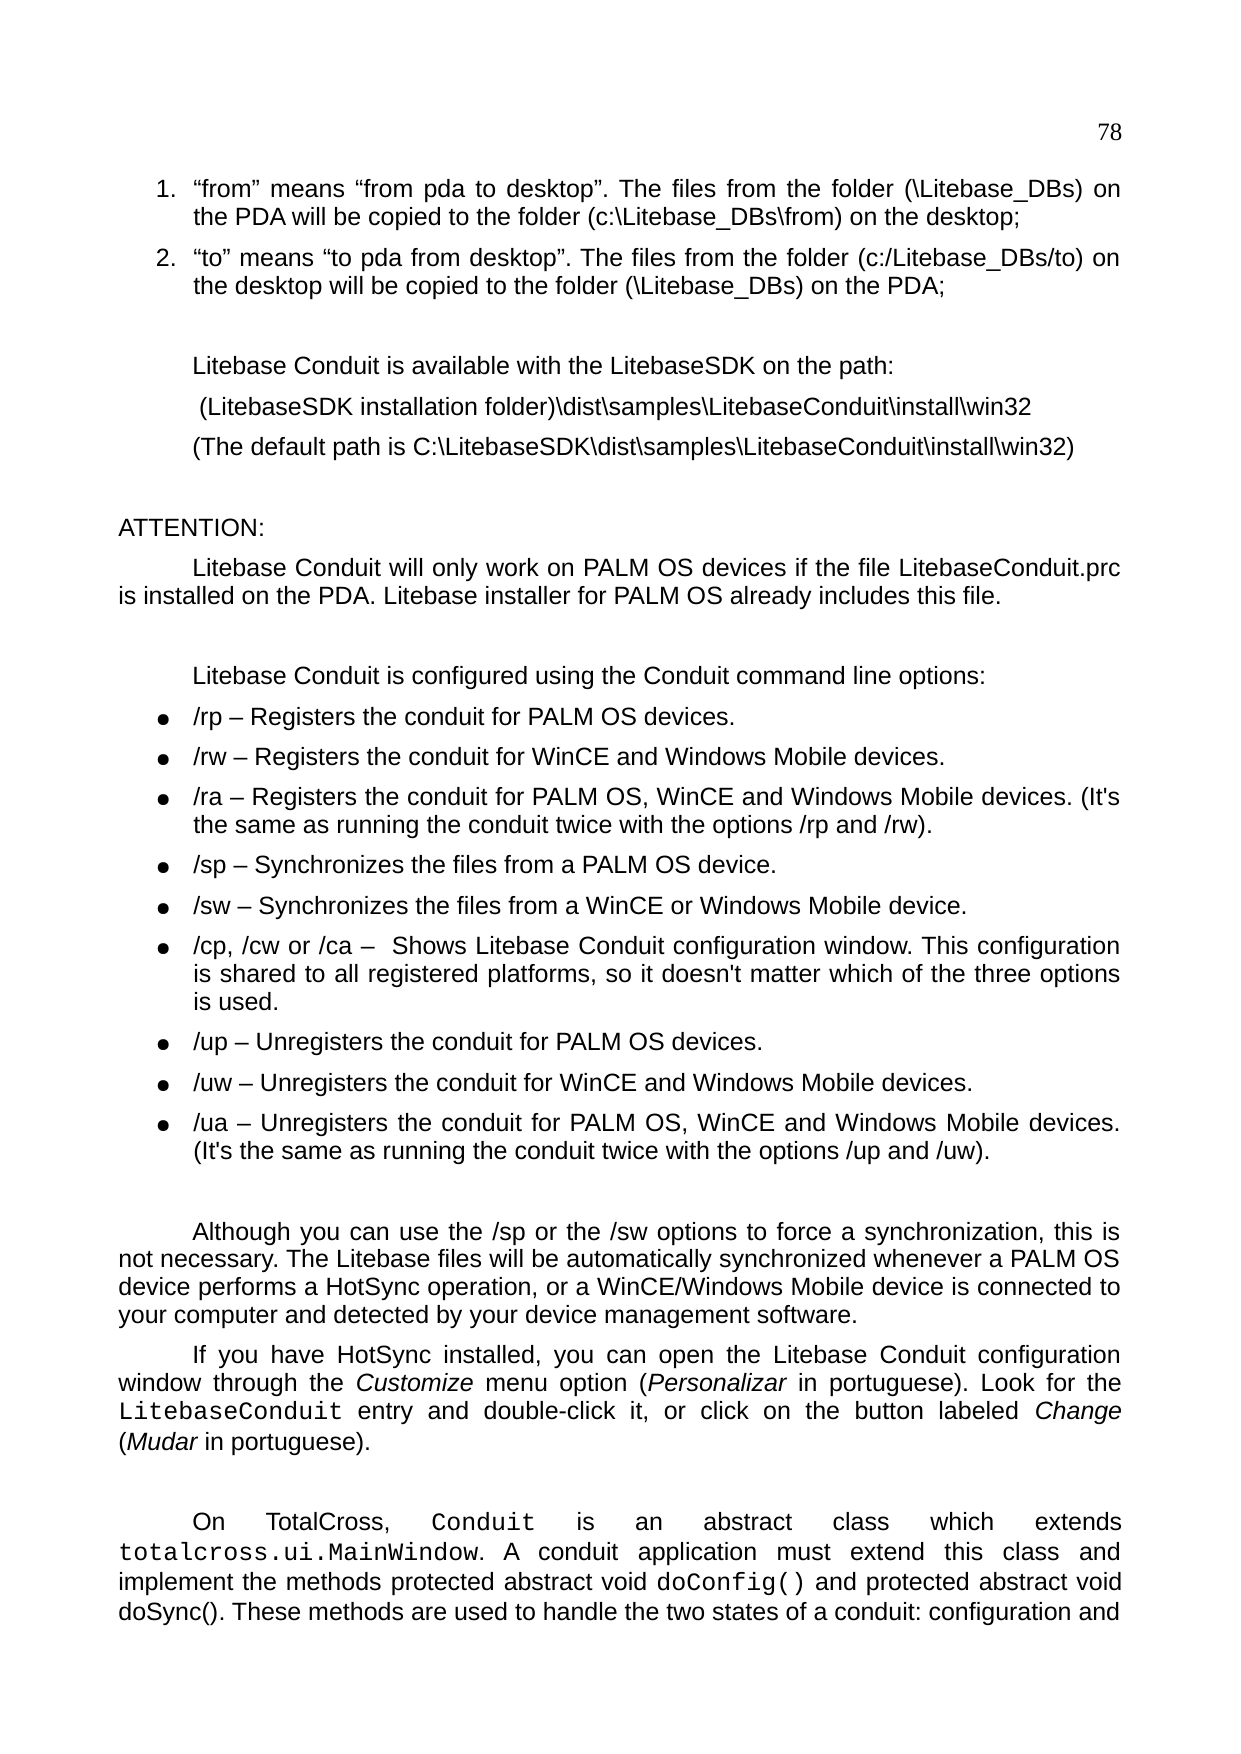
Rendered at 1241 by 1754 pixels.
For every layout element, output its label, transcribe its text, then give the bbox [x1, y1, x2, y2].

text On TotalCross, Conduit is an abstract class which extends totalcross.ui.MainWindow. A conduit application must extend this class and implement the methods protected abstract void doConfig() and protected abstract void doSync(). These methods are used to handle the two states of a conduit: configuration and [118, 1508, 1122, 1626]
text (The default path is C:\LitebaseSDK\dist\samples\LitebaseConduit\install\win32) [118, 433, 1122, 461]
list /ra – Registers the conduit for PALM OS, WinCE and Windows Mobile devices. (It's the same as running the conduit twice with the options /rp and /rw). [156, 783, 1122, 839]
text (LitebaseSDK installation folder)\dist\samples\LitebaseConduit\install\win32 [118, 392, 1122, 420]
list /rw – Registers the conduit for WinCE and Windows Mobile devices. [156, 743, 1122, 771]
text Litebase Conduit is available with the LitebaseSDK on the path: [118, 352, 1122, 380]
text If you have HotSync installed, you can open the Litebase Conduit configuration window through the Customize menu option (Personalizar in portuguese). Look for the LitebaseConduit entry and double-click it, or click on the button labeled Change (Mudar in portuguese). [118, 1341, 1122, 1455]
list “from” means “from pda to desktop”. The files from the folder (\Litebase_DBs) on the PDA will be copied to the folder (c:\Litebase_DBs\from) on the desktop; [156, 175, 1122, 231]
list /sw – Synchronizes the files from a WinCE or Windows Mobile device. [156, 892, 1122, 919]
list /ua – Unregisters the conduit for PALM OS, WinCE and Windows Mobile devices. (It's the same as running the conduit twice with the options /up and /uw). [156, 1109, 1122, 1164]
list /up – Unregisters the conduit for PALM OS devices. [156, 1028, 1122, 1056]
text Although you can use the /sp or the /sw options to force a synchronization, this is not necessary. The Litebase files will be automatically synchronized whenever a PALM OS device performs a HotSync operation, or a WinCE/Windows Mobile device is connected to your computer and detected by your device management software. [118, 1217, 1122, 1329]
text Litebase Conduit will only work on PALM OS devices if the file LitebaseConduit.prc is installed on the PDA. Litebase installer for PALM OS already includes this file. [118, 554, 1122, 609]
text Litebase Conduit is configured using the Conduit command line options: [118, 662, 1122, 690]
list /sp – Synchronizes the files from a PALM OS device. [156, 851, 1122, 879]
list “to” means “to pda from desktop”. The files from the folder (c:/Litebase_DBs/to) on the desktop will be copied to the folder (\Litebase_DBs) on the PDA; [156, 243, 1122, 299]
list /cp, /cw or /ca – Shows Litebase Conduit configuration window. This configuration is shared to all registered platforms, so it doesn't matter which of the three options is used. [156, 932, 1122, 1016]
text ATTENTION: [118, 513, 1122, 541]
list /rp – Registers the conduit for PALM OS devices. [156, 702, 1122, 730]
list /uw – Unregisters the conduit for WinCE and Windows Mobile devices. [156, 1068, 1122, 1096]
